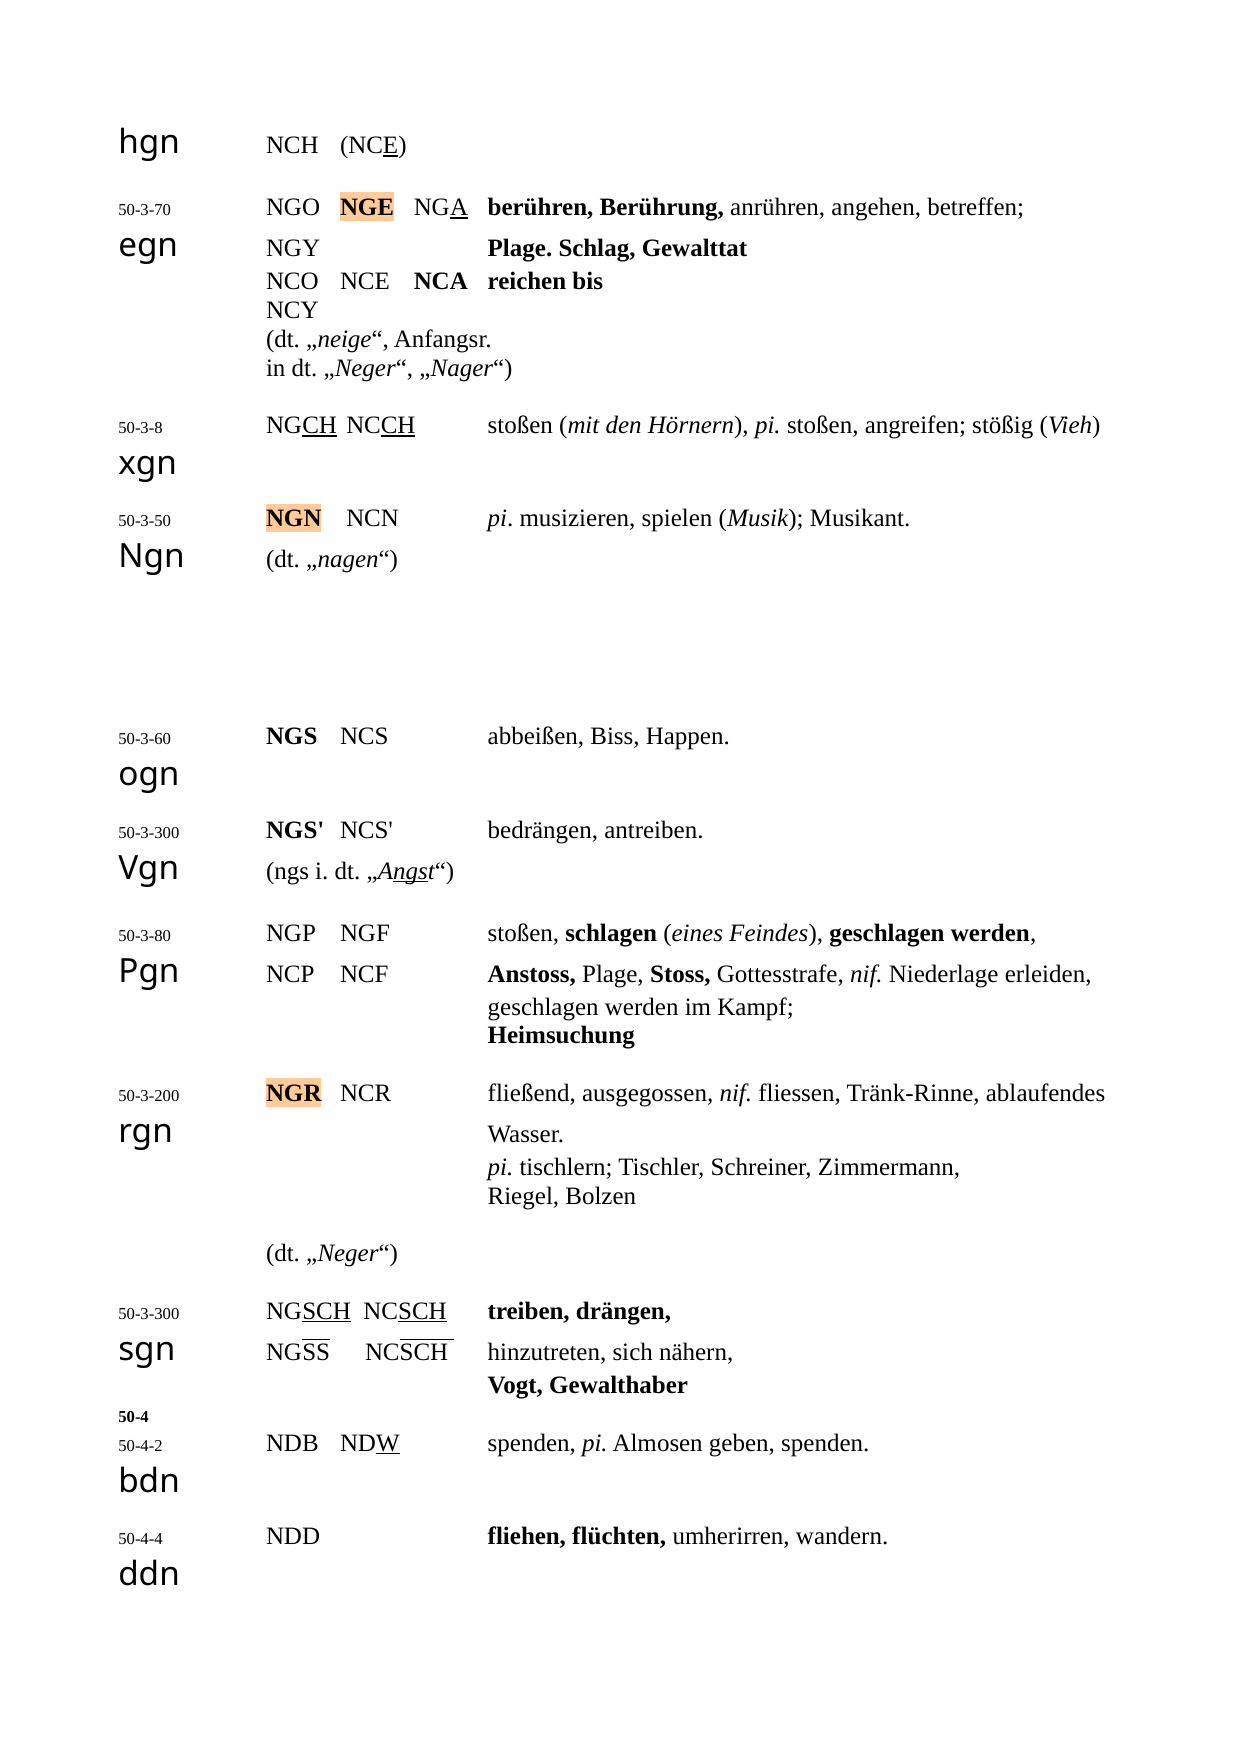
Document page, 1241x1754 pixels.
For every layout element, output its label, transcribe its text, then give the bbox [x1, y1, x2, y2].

text xgn [118, 439, 1122, 484]
text Riegel, Bolzen [118, 1181, 1122, 1210]
text NCO NCE NCA reichen bis [118, 266, 1122, 295]
text 50-3-200 NGR NCR fließend, ausgegossen, nif. fliessen, Tränk-Rinne, ablaufendes rgn Wasser. [118, 1078, 1122, 1152]
text Heimsuchung [118, 1021, 1122, 1049]
text (dt. „Neger“) [118, 1238, 1122, 1267]
text 50-3-300 NGSCH NCSCH treiben, drängen, [118, 1296, 1122, 1325]
text ddn [118, 1550, 1122, 1595]
text 50-3-50 NGN NCN pi. musizieren, spielen (Musik); Musikant. [118, 503, 1122, 532]
text 50-3-8 NGCH NCCH stoßen (mit den Hörnern), pi. stoßen, angreifen; stößig (Vieh) [118, 410, 1122, 439]
text hgn NCH (NCE) [118, 118, 1122, 163]
text Vogt, Gewalthaber [118, 1370, 1122, 1399]
text pi. tischlern; Tischler, Schreiner, Zimmermann, [118, 1152, 1122, 1181]
text 50-4-2 NDB NDW spenden, pi. Almosen geben, spenden. [118, 1428, 1122, 1456]
text 50-3-70 NGO NGE NGA berühren, Berührung, anrühren, angehen, betreffen; [118, 192, 1122, 221]
text (dt. „neige“, Anfangsr. [118, 324, 1122, 353]
text sgn NGSS NCSCH hinzutreten, sich nähern, [118, 1325, 1122, 1370]
text ogn [118, 750, 1122, 796]
text Pgn NCP NCF Anstoss, Plage, Stoss, Gottesstrafe, nif. Niederlage erleiden, [118, 946, 1122, 992]
text egn NGY Plage. Schlag, Gewalttat [118, 221, 1122, 266]
text 50-4-4 NDD fliehen, flüchten, umherirren, wandern. [118, 1521, 1122, 1550]
text geschlagen werden im Kampf; [118, 992, 1122, 1021]
text 50-4 [118, 1399, 1122, 1428]
text Ngn (dt. „nagen“) [118, 532, 1122, 578]
text 50-3-80 NGP NGF stoßen, schlagen (eines Feindes), geschlagen werden, [118, 918, 1122, 946]
text bdn [118, 1456, 1122, 1502]
text Vgn (ngs i. dt. „Angst“) [118, 843, 1122, 889]
text NCY [118, 295, 1122, 324]
text 50-3-300 NGS' NCS' bedrängen, antreiben. [118, 815, 1122, 843]
text 50-3-60 NGS NCS abbeißen, Biss, Happen. [118, 721, 1122, 750]
text in dt. „Neger“, „Nager“) [118, 353, 1122, 381]
